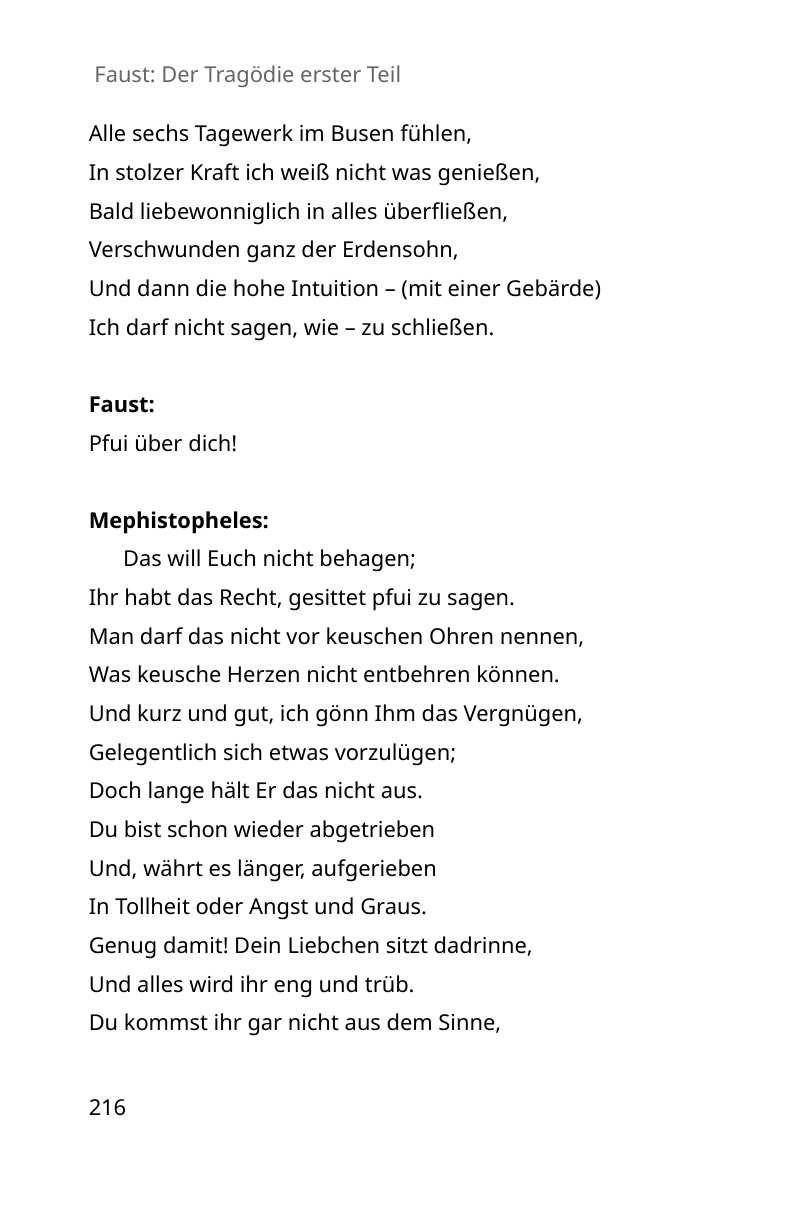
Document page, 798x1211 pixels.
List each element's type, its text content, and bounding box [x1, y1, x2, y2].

text Mephistopheles: Das will Euch nicht behagen; Ihr habt das Recht, gesittet pfui zu sagen. Man darf das nicht vor keuschen Ohren nennen, Was keusche Herzen nicht entbehren können. Und kurz und gut, ich gönn Ihm das Vergnügen, Gelegentlich sich etwas vorzulügen; Doch lange hält Er das nicht aus. Du bist schon wieder abgetrieben Und, währt es länger, aufgerieben In Tollheit oder Angst und Graus. Genug damit! Dein Liebchen sitzt dadrinne, Und alles wird ihr eng und trüb. Du kommst ihr gar nicht aus dem Sinne, [88, 484, 679, 1037]
text Faust: Pfui über dich! [88, 368, 679, 457]
text Alle sechs Tagewerk im Busen fühlen, In stolzer Kraft ich weiß nicht was genießen, Bald liebewonniglich in alles überfließen, Verschwunden ganz der Erdensohn, Und dann die hohe Intuition – (mit einer Gebärde) Ich darf nicht sagen, wie – zu schließen. [88, 118, 679, 341]
